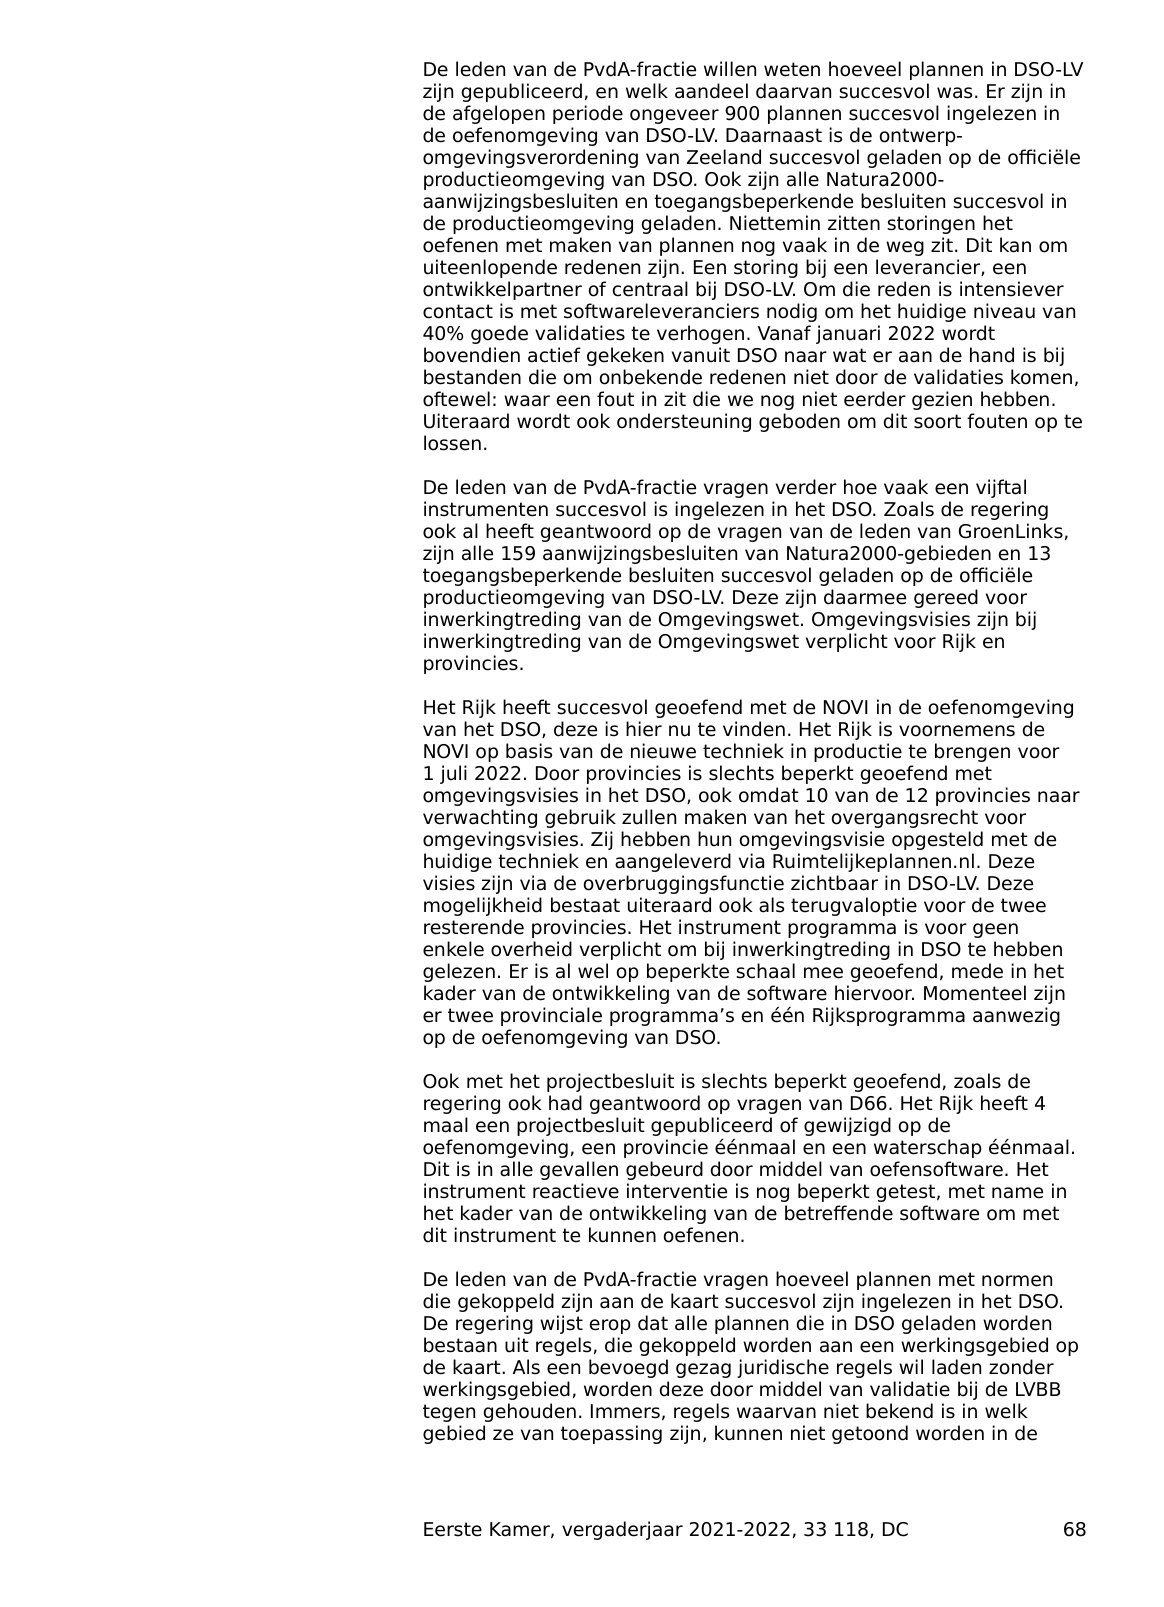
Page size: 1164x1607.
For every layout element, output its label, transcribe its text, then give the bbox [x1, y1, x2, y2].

text De leden van de PvdA-fractie vragen verder hoe vaak een vijftal instrumenten succesvol is ingelezen in het DSO. Zoals de regering ook al heeft geantwoord op de vragen van de leden van GroenLinks, zijn alle 159 aanwijzingsbesluiten van Natura2000-gebieden en 13 toegangsbeperkende besluiten succesvol geladen op de officiële productieomgeving van DSO-LV. Deze zijn daarmee gereed voor inwerkingtreding van de Omgevingswet. Omgevingsvisies zijn bij inwerkingtreding van de Omgevingswet verplicht voor Rijk en provincies. [422, 477, 1087, 675]
text De leden van de PvdA-fractie willen weten hoeveel plannen in DSO-LV zijn gepubliceerd, en welk aandeel daarvan succesvol was. Er zijn in de afgelopen periode ongeveer 900 plannen succesvol ingelezen in de oefenomgeving van DSO-LV. Daarnaast is de ontwerp-omgevingsverordening van Zeeland succesvol geladen op de officiële productieomgeving van DSO. Ook zijn alle Natura2000-aanwijzingsbesluiten en toegangsbeperkende besluiten succesvol in de productieomgeving geladen. Niettemin zitten storingen het oefenen met maken van plannen nog vaak in de weg zit. Dit kan om uiteenlopende redenen zijn. Een storing bij een leverancier, een ontwikkelpartner of centraal bij DSO-LV. Om die reden is intensiever contact is met softwareleveranciers nodig om het huidige niveau van 40% goede validaties te verhogen. Vanaf januari 2022 wordt bovendien actief gekeken vanuit DSO naar wat er aan de hand is bij bestanden die om onbekende redenen niet door de validaties komen, oftewel: waar een fout in zit die we nog niet eerder gezien hebben. Uiteraard wordt ook ondersteuning geboden om dit soort fouten op te lossen. [422, 59, 1087, 455]
text Het Rijk heeft succesvol geoefend met de NOVI in de oefenomgeving van het DSO, deze is hier nu te vinden. Het Rijk is voornemens de NOVI op basis van de nieuwe techniek in productie te brengen voor 1 juli 2022. Door provincies is slechts beperkt geoefend met omgevingsvisies in het DSO, ook omdat 10 van de 12 provincies naar verwachting gebruik zullen maken van het overgangsrecht voor omgevingsvisies. Zij hebben hun omgevingsvisie opgesteld met de huidige techniek en aangeleverd via Ruimtelijkeplannen.nl. Deze visies zijn via de overbruggingsfunctie zichtbaar in DSO-LV. Deze mogelijkheid bestaat uiteraard ook als terugvaloptie voor de twee resterende provincies. Het instrument programma is voor geen enkele overheid verplicht om bij inwerkingtreding in DSO te hebben gelezen. Er is al wel op beperkte schaal mee geoefend, mede in het kader van de ontwikkeling van de software hiervoor. Momenteel zijn er twee provinciale programma’s en één Rijksprogramma aanwezig op de oefenomgeving van DSO. [422, 697, 1087, 1048]
text De leden van de PvdA-fractie vragen hoeveel plannen met normen die gekoppeld zijn aan de kaart succesvol zijn ingelezen in het DSO. De regering wijst erop dat alle plannen die in DSO geladen worden bestaan uit regels, die gekoppeld worden aan een werkingsgebied op de kaart. Als een bevoegd gezag juridische regels wil laden zonder werkingsgebied, worden deze door middel van validatie bij de LVBB tegen gehouden. Immers, regels waarvan niet bekend is in welk gebied ze van toepassing zijn, kunnen niet getoond worden in de [422, 1269, 1087, 1444]
text Ook met het projectbesluit is slechts beperkt geoefend, zoals de regering ook had geantwoord op vragen van D66. Het Rijk heeft 4 maal een projectbesluit gepubliceerd of gewijzigd op de oefenomgeving, een provincie éénmaal en een waterschap éénmaal. Dit is in alle gevallen gebeurd door middel van oefensoftware. Het instrument reactieve interventie is nog beperkt getest, met name in het kader van de ontwikkeling van de betreffende software om met dit instrument te kunnen oefenen. [422, 1071, 1087, 1247]
